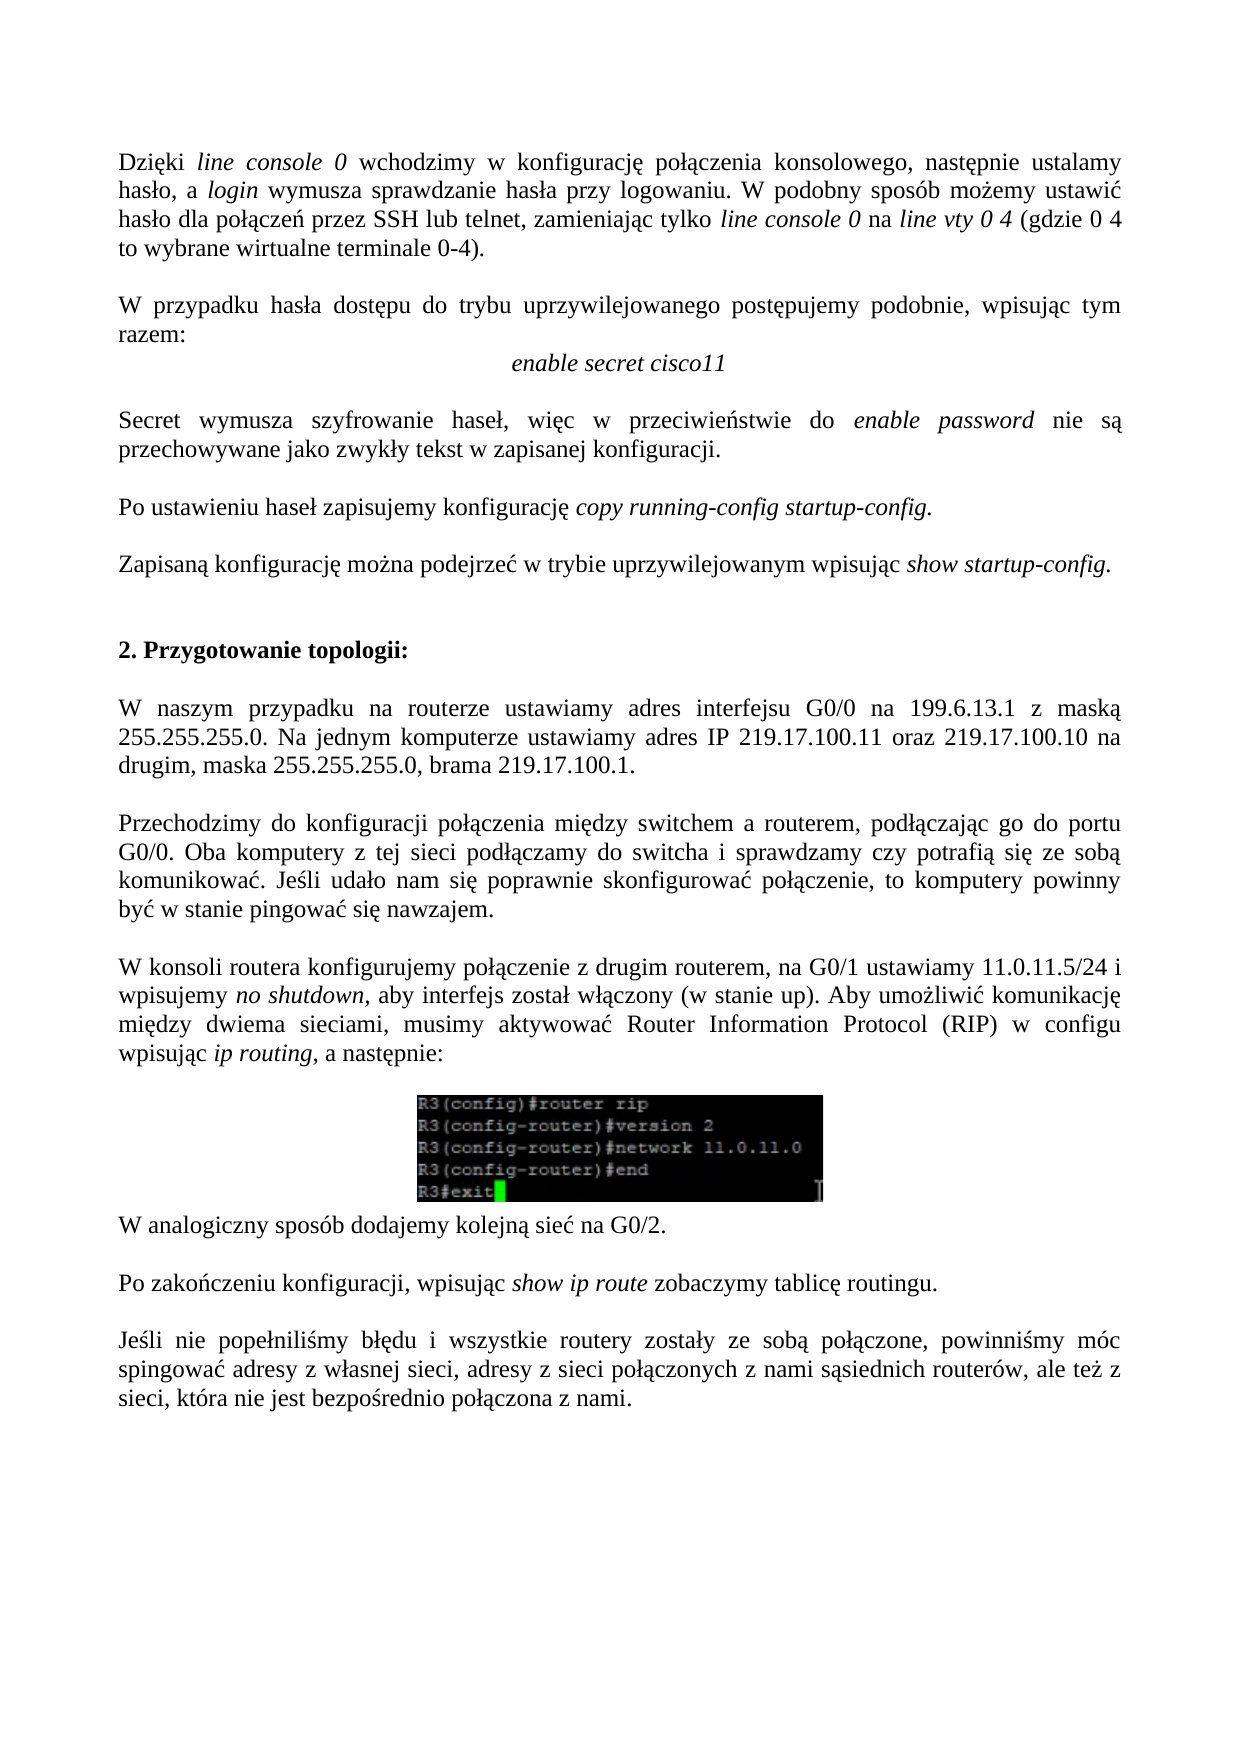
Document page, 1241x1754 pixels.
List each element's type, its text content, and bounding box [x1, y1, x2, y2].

text Po zakończeniu konfiguracji, wpisując show ip route zobaczymy tablicę routingu. [118, 1268, 1122, 1297]
text enable secret cisco11 [118, 348, 1122, 377]
text Secret wymusza szyfrowanie haseł, więc w przeciwieństwie do enable password nie są przechowywane jako zwykły tekst w zapisanej konfiguracji. [118, 406, 1122, 463]
text W przypadku hasła dostępu do trybu uprzywilejowanego postępujemy podobnie, wpisując tym razem: [118, 291, 1122, 348]
text Przechodzimy do konfiguracji połączenia między switchem a routerem, podłączając go do portu G0/0. Oba komputery z tej sieci podłączamy do switcha i sprawdzamy czy potrafią się ze sobą komunikować. Jeśli udało nam się poprawnie skonfigurować połączenie, to komputery powinny być w stanie pingować się nawzajem. [118, 808, 1122, 923]
text W naszym przypadku na routerze ustawiamy adres interfejsu G0/0 na 199.6.13.1 z maską 255.255.255.0. Na jednym komputerze ustawiamy adres IP 219.17.100.11 oraz 219.17.100.10 na drugim, maska 255.255.255.0, brama 219.17.100.1. [118, 693, 1122, 779]
text W analogiczny sposób dodajemy kolejną sieć na G0/2. [118, 1211, 1122, 1239]
text Dzięki line console 0 wchodzimy w konfigurację połączenia konsolowego, następnie ustalamy hasło, a login wymusza sprawdzanie hasła przy logowaniu. W podobny sposób możemy ustawić hasło dla połączeń przez SSH lub telnet, zamieniając tylko line console 0 na line vty 0 4 (gdzie 0 4 to wybrane wirtualne terminale 0-4). [118, 147, 1122, 262]
text 2. Przygotowanie topologii: [118, 636, 1122, 664]
text Zapisaną konfigurację można podejrzeć w trybie uprzywilejowanym wpisując show startup-config. [118, 549, 1122, 578]
text W konsoli routera konfigurujemy połączenie z drugim routerem, na G0/1 ustawiamy 11.0.11.5/24 i wpisujemy no shutdown, aby interfejs został włączony (w stanie up). Aby umożliwić komunikację między dwiema sieciami, musimy aktywować Router Information Protocol (RIP) w configu wpisując ip routing, a następnie: [118, 952, 1122, 1067]
text Jeśli nie popełniliśmy błędu i wszystkie routery zostały ze sobą połączone, powinniśmy móc spingować adresy z własnej sieci, adresy z sieci połączonych z nami sąsiednich routerów, ale też z sieci, która nie jest bezpośrednio połączona z nami. [118, 1326, 1122, 1412]
text Po ustawieniu haseł zapisujemy konfigurację copy running-config startup-config. [118, 492, 1122, 521]
picture [417, 1095, 824, 1202]
